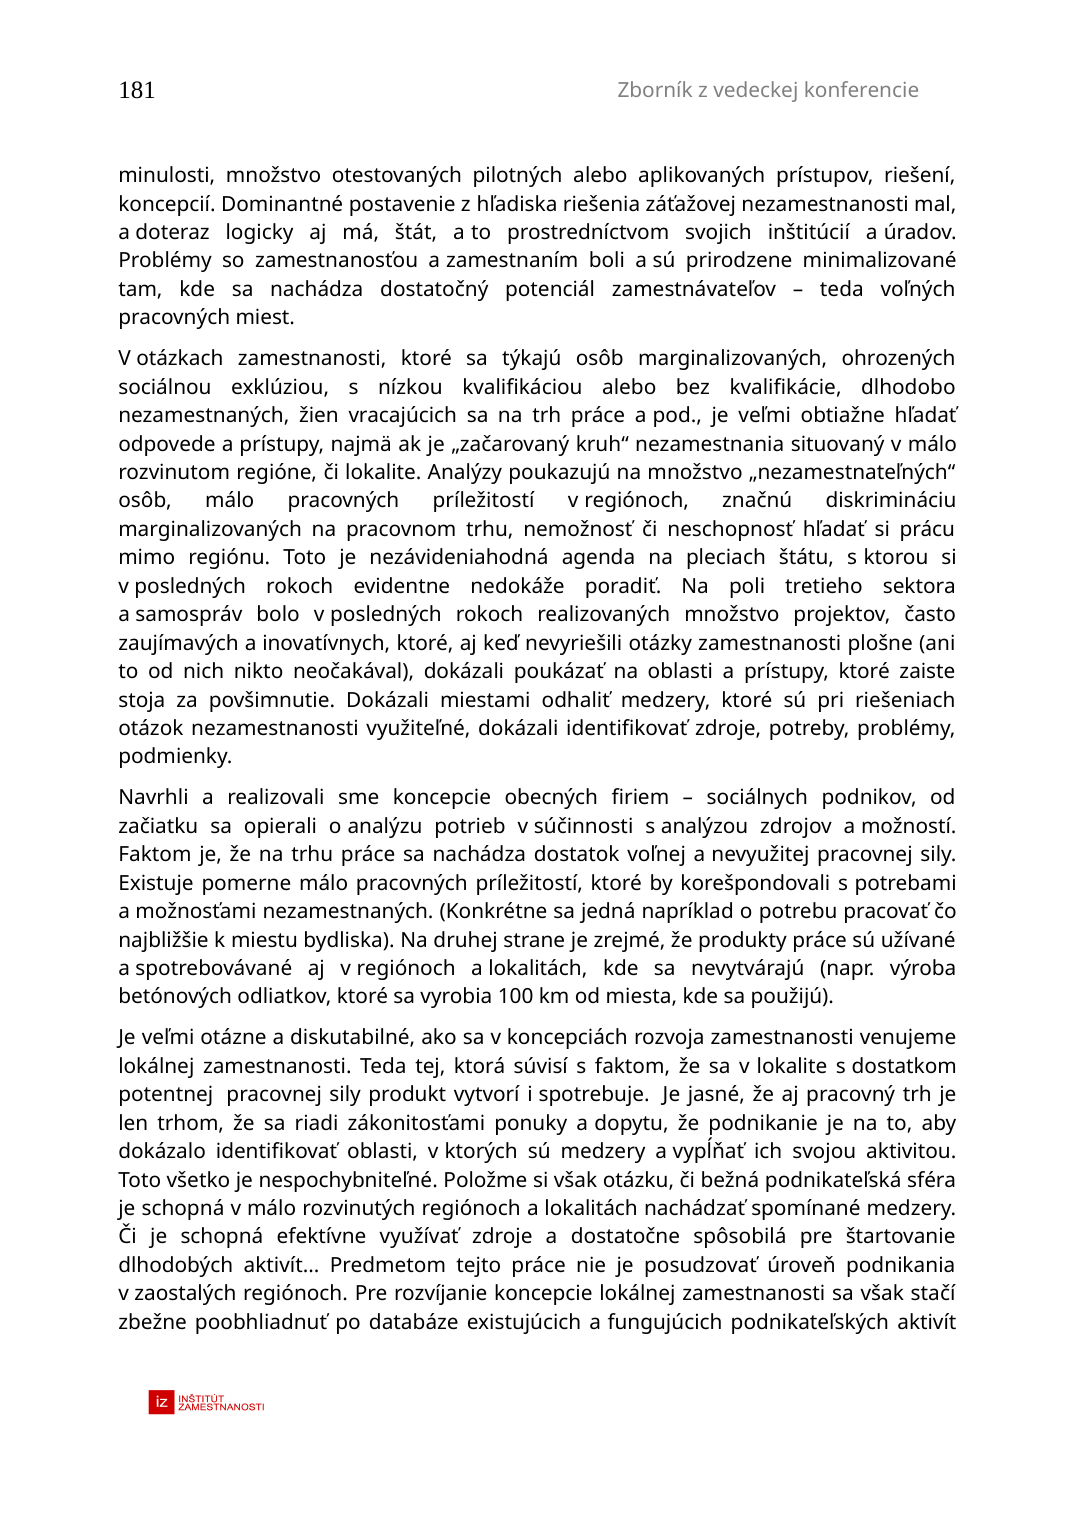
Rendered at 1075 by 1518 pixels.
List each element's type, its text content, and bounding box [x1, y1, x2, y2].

picture [134, 1370, 278, 1434]
text Navrhli a realizovali sme koncepcie obecných firiem – sociálnych podnikov, od začiatku sa opierali o analýzu potrieb v súčinnosti s analýzou zdrojov a možností. Faktom je, že na trhu práce sa nachádza dostatok voľnej a nevyužitej pracovnej sily. Existuje pomerne málo pracovných príležitostí, ktoré by korešpondovali s potrebami a možnosťami nezamestnaných. (Konkrétne sa jedná napríklad o potrebu pracovať čo najbližšie k miestu bydliska). Na druhej strane je zrejmé, že produkty práce sú užívané a spotrebovávané aj v regiónoch a lokalitách, kde sa nevytvárajú (napr. výroba betónových odliatkov, ktoré sa vyrobia 100 km od miesta, kde sa použijú). [118, 782, 957, 1010]
text V otázkach zamestnanosti, ktoré sa týkajú osôb marginalizovaných, ohrozených sociálnou exklúziou, s nízkou kvalifikáciou alebo bez kvalifikácie, dlhodobo nezamestnaných, žien vracajúcich sa na trh práce a pod., je veľmi obtiažne hľadať odpovede a prístupy, najmä ak je „začarovaný kruh“ nezamestnania situovaný v málo rozvinutom regióne, či lokalite. Analýzy poukazujú na množstvo „nezamestnateľných“ osôb, málo pracovných príležitostí v regiónoch, značnú diskrimináciu marginalizovaných na pracovnom trhu, nemožnosť či neschopnosť hľadať si prácu mimo regiónu. Toto je nezávideniahodná agenda na pleciach štátu, s ktorou si v posledných rokoch evidentne nedokáže poradiť. Na poli tretieho sektora a samospráv bolo v posledných rokoch realizovaných množstvo projektov, často zaujímavých a inovatívnych, ktoré, aj keď nevyriešili otázky zamestnanosti plošne (ani to od nich nikto neočakával), dokázali poukázať na oblasti a prístupy, ktoré zaiste stoja za povšimnutie. Dokázali miestami odhaliť medzery, ktoré sú pri riešeniach otázok nezamestnanosti využiteľné, dokázali identifikovať zdroje, potreby, problémy, podmienky. [118, 343, 957, 770]
text Je veľmi otázne a diskutabilné, ako sa v koncepciách rozvoja zamestnanosti venujeme lokálnej zamestnanosti. Teda tej, ktorá súvisí s faktom, že sa v lokalite s dostatkom potentnej pracovnej sily produkt vytvorí i spotrebuje. Je jasné, že aj pracovný trh je len trhom, že sa riadi zákonitosťami ponuky a dopytu, že podnikanie je na to, aby dokázalo identifikovať oblasti, v ktorých sú medzery a vypĺňať ich svojou aktivitou. Toto všetko je nespochybniteľné. Položme si však otázku, či bežná podnikateľská sféra je schopná v málo rozvinutých regiónoch a lokalitách nachádzať spomínané medzery. Či je schopná efektívne využívať zdroje a dostatočne spôsobilá pre štartovanie dlhodobých aktivít... Predmetom tejto práce nie je posudzovať úroveň podnikania v zaostalých regiónoch. Pre rozvíjanie koncepcie lokálnej zamestnanosti sa však stačí zbežne poobhliadnuť po databáze existujúcich a fungujúcich podnikateľských aktivít [118, 1022, 957, 1335]
text minulosti, množstvo otestovaných pilotných alebo aplikovaných prístupov, riešení, koncepcií. Dominantné postavenie z hľadiska riešenia záťažovej nezamestnanosti mal, a doteraz logicky aj má, štát, a to prostredníctvom svojich inštitúcií a úradov. Problémy so zamestnanosťou a zamestnaním boli a sú prirodzene minimalizované tam, kde sa nachádza dostatočný potenciál zamestnávateľov – teda voľných pracovných miest. [118, 160, 957, 331]
